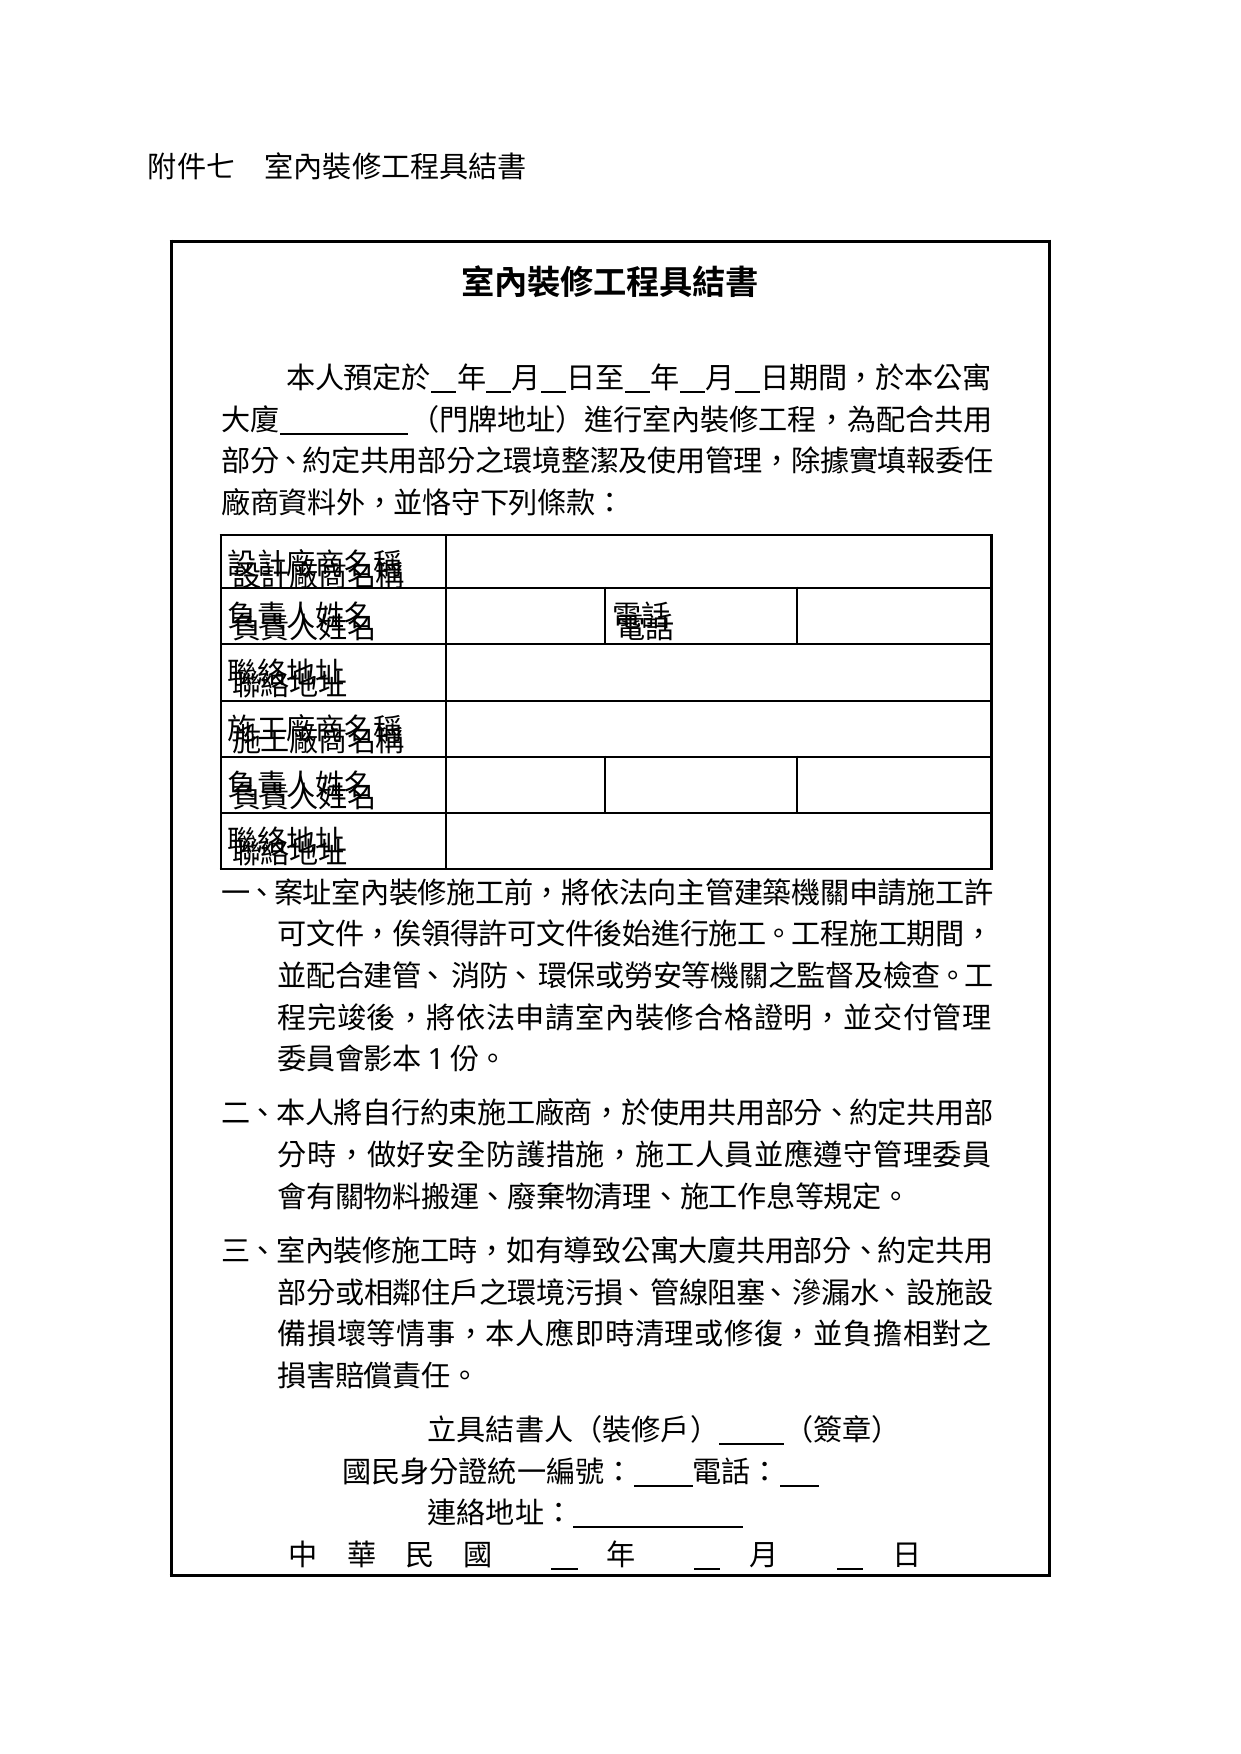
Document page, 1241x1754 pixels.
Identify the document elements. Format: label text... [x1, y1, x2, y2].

text 附件七 室內裝修工程具結書 [148, 127, 1092, 202]
table_header 設計廠商名稱 [222, 536, 445, 587]
table_header [447, 536, 990, 587]
table_cell 電話 [606, 589, 796, 643]
table_cell 施工廠商名稱 [222, 702, 445, 756]
table_cell [447, 814, 990, 868]
table_cell 負責人姓名 [222, 589, 445, 643]
table_cell [798, 589, 990, 643]
table_header 室內裝修工程具結書 本人預定於 年 月 日至 年 月 日期間，於本公寓大廈 （門牌地址）進行室內裝修工程，為配合共用部分、約定共用部分之環境整潔及使用管理，除據實填報委任廠商資料外，並恪守下列條款： 一、案址室內裝修施工前，將依法向主管建築機關申請施工許可文件，俟領得許可文件後始進行施工。工程施工期間，並配合建管、 消防、 環保或勞安等機關之監督及檢查。工程完竣後，將依法申請室內裝修合格證明，並交付管理委員會影本1份。 二、本人將自行約束施工廠商，於使用共用部分、約定共用部分時，做好安全防護措施，施工人員並應遵守管理委員會有關物料搬運、廢棄物清理、施工作息等規定。 三、室內裝修施工時，如有導致公寓大廈共用部分、約定共用部分或相鄰住戶之環境污損、 管線阻塞、 滲漏水、 設施設備損壞等情事，本人應即時清理或修復，並負擔相對之損害賠償責任。 立具結書人（裝修戶） （簽章） 國民身分證統一編號： 電話： 連絡地址： 中 華 民 國 年 月 日 [173, 243, 1048, 1574]
table_cell [447, 645, 990, 699]
table_cell 聯絡地址 [222, 645, 445, 699]
table_cell 負責人姓名 [222, 758, 445, 812]
table_cell [447, 589, 604, 643]
table_cell 聯絡地址 [222, 814, 445, 868]
table_cell [606, 758, 796, 812]
table_cell [447, 758, 604, 812]
table_cell [798, 758, 990, 812]
table_cell [447, 702, 990, 756]
